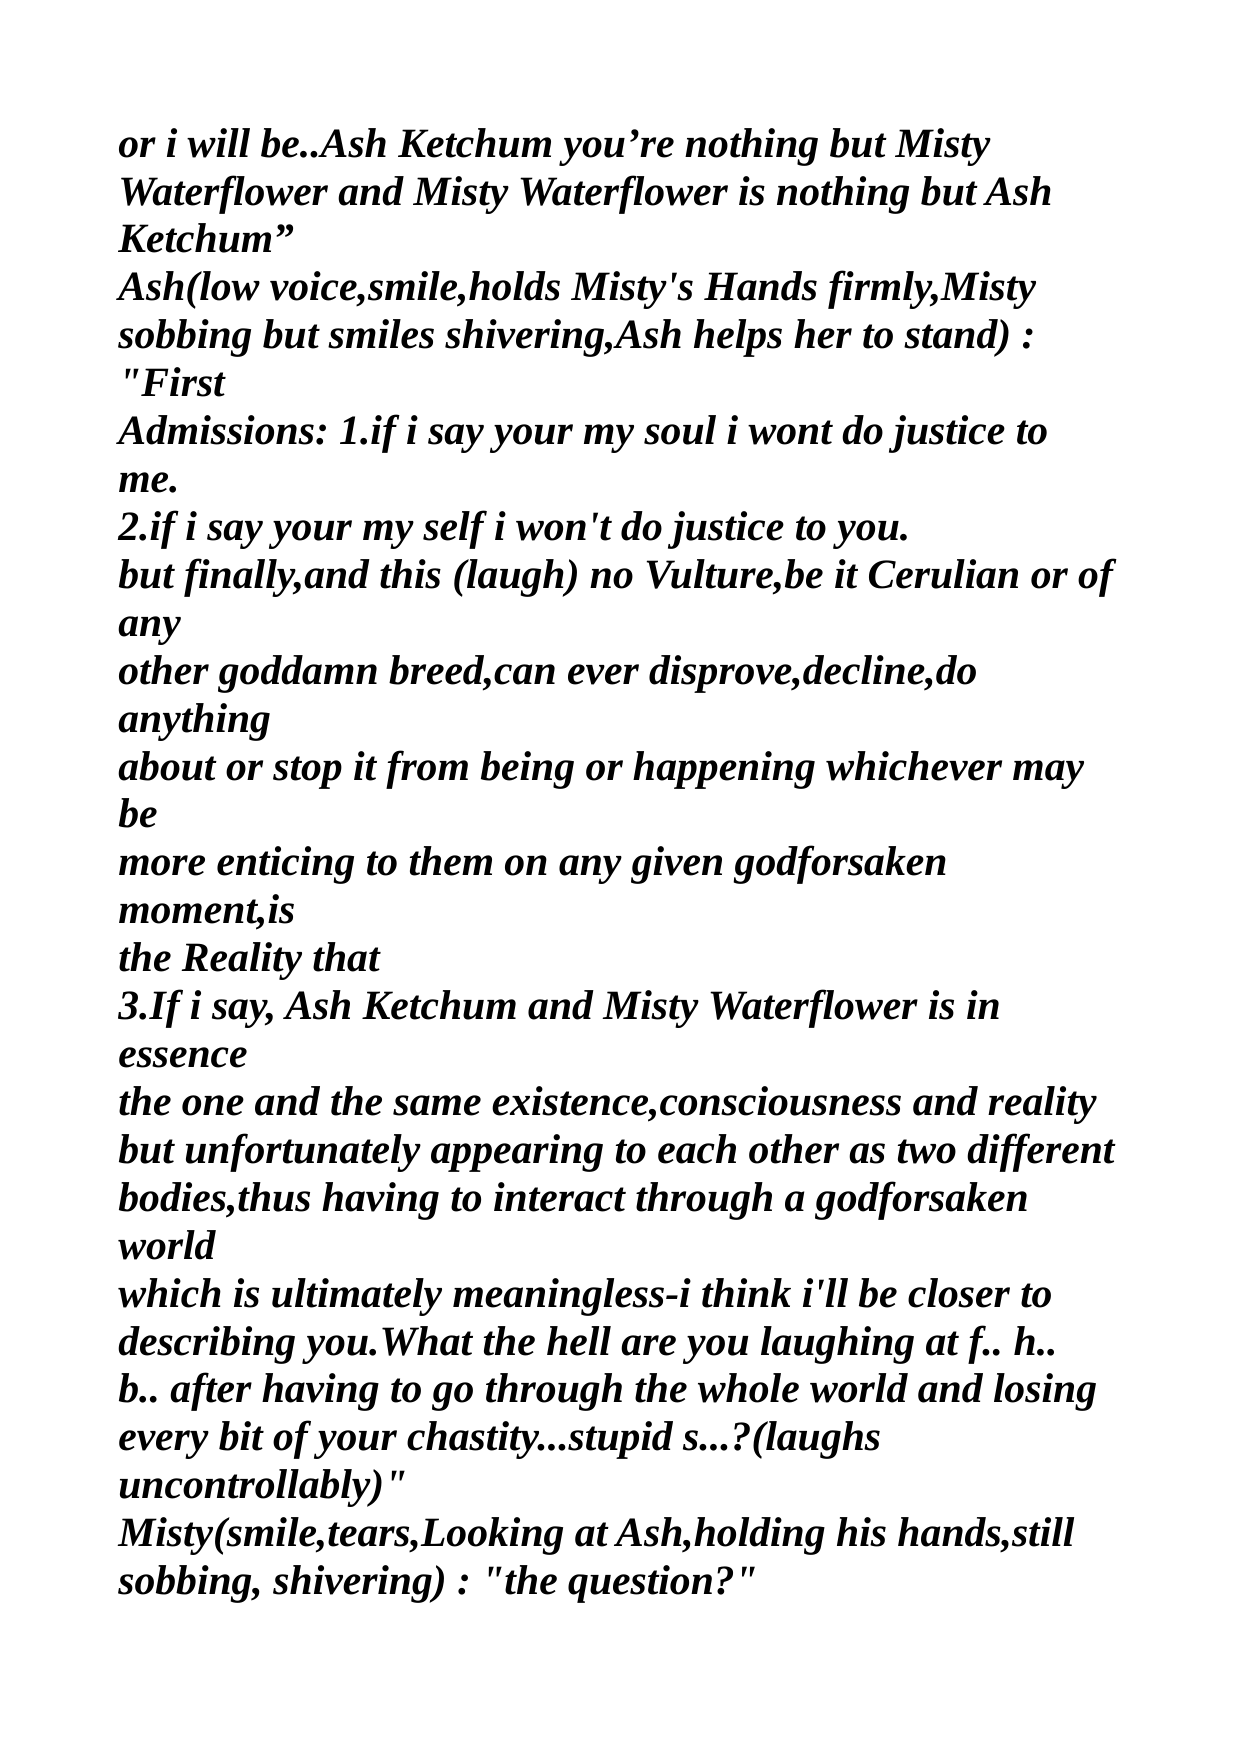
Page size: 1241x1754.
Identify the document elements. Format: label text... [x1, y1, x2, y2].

text but finally,and this (laugh) no Vulture,be it Cerulian or of any [118, 549, 1122, 645]
text 3.If i say, Ash Ketchum and Misty Waterflower is in essence [118, 981, 1122, 1076]
text Misty(smile,tears,Looking at Ash,holding his hands,still [118, 1508, 1122, 1556]
text sobbing but smiles shivering,Ash helps her to stand) : "First [118, 310, 1122, 406]
text Ash(low voice,smile,holds Misty's Hands firmly,Misty [118, 262, 1122, 310]
text bodies,thus having to interact through a godforsaken world [118, 1172, 1122, 1268]
text sobbing, shivering) : "the question?" [118, 1556, 1122, 1603]
text more enticing to them on any given godforsaken moment,is [118, 837, 1122, 933]
text every bit of your chastity...stupid s...?(laughs [118, 1412, 1122, 1460]
text or i will be..Ash Ketchum you’re nothing but Misty Waterflower and Misty Waterflower is nothing but Ash Ketchum” [118, 118, 1122, 262]
text other goddamn breed,can ever disprove,decline,do anything [118, 645, 1122, 741]
text b.. after having to go through the whole world and losing [118, 1364, 1122, 1412]
text describing you.What the hell are you laughing at f.. h.. [118, 1316, 1122, 1364]
text about or stop it from being or happening whichever may be [118, 741, 1122, 837]
text uncontrollably)" [118, 1460, 1122, 1508]
text the one and the same existence,consciousness and reality [118, 1076, 1122, 1124]
text but unfortunately appearing to each other as two different [118, 1124, 1122, 1172]
text which is ultimately meaningless-i think i'll be closer to [118, 1268, 1122, 1316]
text the Reality that [118, 933, 1122, 981]
text 2.if i say your my self i won't do justice to you. [118, 501, 1122, 549]
text Admissions: 1.if i say your my soul i wont do justice to me. [118, 406, 1122, 501]
